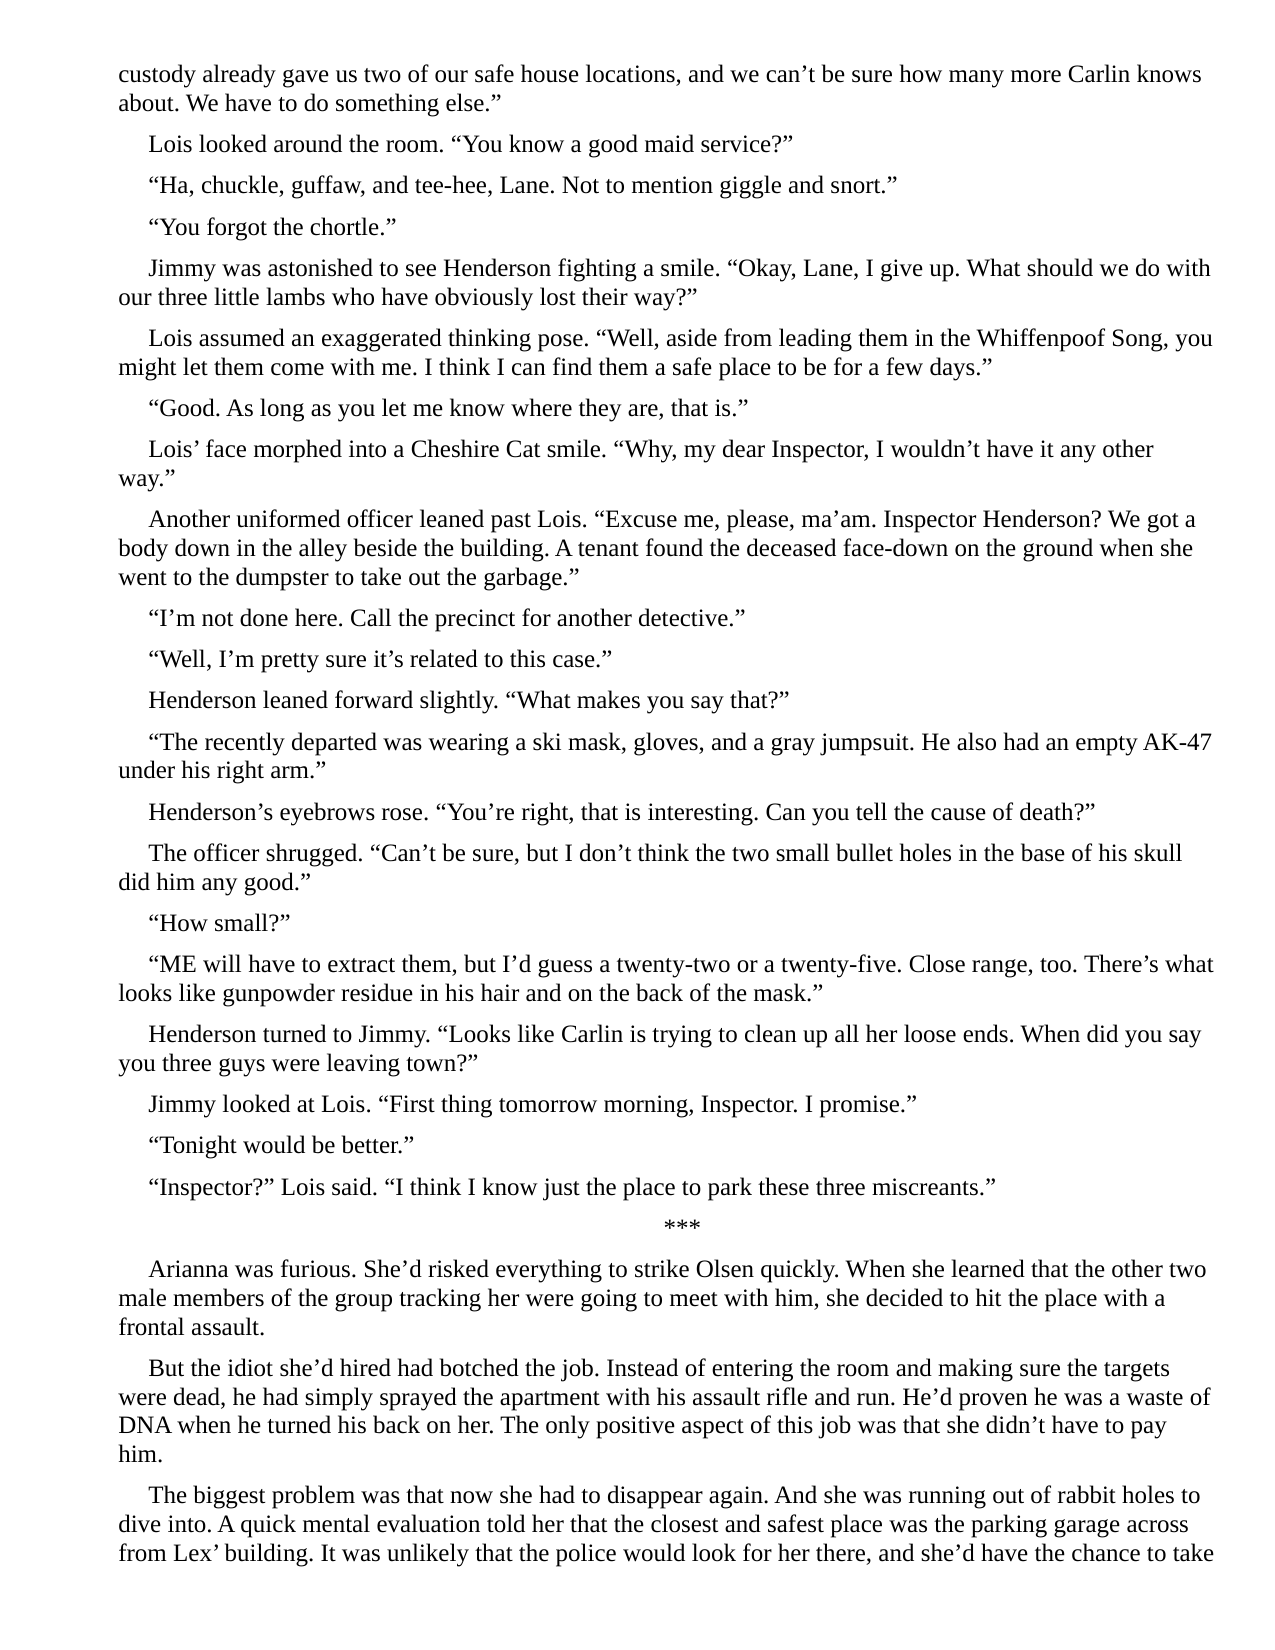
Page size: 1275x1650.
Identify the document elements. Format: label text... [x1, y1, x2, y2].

text “You forgot the chortle.” [118, 212, 1216, 240]
text Jimmy looked at Lois. “First thing tomorrow morning, Inspector. I promise.” [118, 1089, 1216, 1118]
text “Ha, chuckle, guffaw, and tee-hee, Lane. Not to mention giggle and snort.” [118, 170, 1216, 199]
text Jimmy was astonished to see Henderson fighting a smile. “Okay, Lane, I give up. What should we do with our three little lambs who have obviously lost their way?” [118, 253, 1216, 310]
text “ME will have to extract them, but I’d guess a twenty-two or a twenty-five. Close range, too. There’s what looks like gunpowder residue in his hair and on the back of the mask.” [118, 949, 1216, 1007]
text “Good. As long as you let me know where they are, that is.” [118, 393, 1216, 422]
text Arianna was furious. She’d risked everything to strike Olsen quickly. When she learned that the other two male members of the group tracking her were going to meet with him, she decided to hit the place with a frontal assault. [118, 1254, 1216, 1340]
text “I’m not done here. Call the precinct for another detective.” [118, 603, 1216, 632]
text The biggest problem was that now she had to disappear again. And she was running out of rabbit holes to dive into. A quick mental evaluation told her that the closest and safest place was the parking garage across from Lex’ building. It was unlikely that the police would look for her there, and she’d have the chance to take [118, 1480, 1216, 1567]
text Lois’ face morphed into a Cheshire Cat smile. “Why, my dear Inspector, I wouldn’t have it any other way.” [118, 434, 1216, 492]
text Lois assumed an exaggerated thinking pose. “Well, aside from leading them in the Whiffenpoof Song, you might let them come with me. I think I can find them a safe place to be for a few days.” [118, 323, 1216, 380]
text Henderson turned to Jimmy. “Looks like Carlin is trying to clean up all her loose ends. When did you say you three guys were leaving town?” [118, 1019, 1216, 1077]
text Lois looked around the room. “You know a good maid service?” [118, 129, 1216, 158]
text “How small?” [118, 908, 1216, 937]
text “Well, I’m pretty sure it’s related to this case.” [118, 644, 1216, 673]
text Henderson’s eyebrows rose. “You’re right, that is interesting. Can you tell the cause of death?” [118, 797, 1216, 825]
text “The recently departed was wearing a ski mask, gloves, and a gray jumpsuit. He also had an empty AK-47 under his right arm.” [118, 727, 1216, 784]
text custody already gave us two of our safe house locations, and we can’t be sure how many more Carlin knows about. We have to do something else.” [118, 59, 1216, 117]
text The officer shrugged. “Can’t be sure, but I don’t think the two small bullet holes in the base of his skull did him any good.” [118, 838, 1216, 895]
text Another uniformed officer leaned past Lois. “Excuse me, please, ma’am. Inspector Henderson? We got a body down in the alley beside the building. A tenant found the deceased face-down on the ground when she went to the dumpster to take out the garbage.” [118, 504, 1216, 590]
text “Tonight would be better.” [118, 1130, 1216, 1159]
text But the idiot she’d hired had botched the job. Instead of entering the room and making sure the targets were dead, he had simply sprayed the apartment with his assault rifle and run. He’d proven he was a waste of DNA when he turned his back on her. The only positive aspect of this job was that she didn’t have to pay him. [118, 1353, 1216, 1468]
text Henderson leaned forward slightly. “What makes you say that?” [118, 685, 1216, 714]
text *** [118, 1213, 1216, 1242]
text “Inspector?” Lois said. “I think I know just the place to park these three miscreants.” [118, 1172, 1216, 1200]
